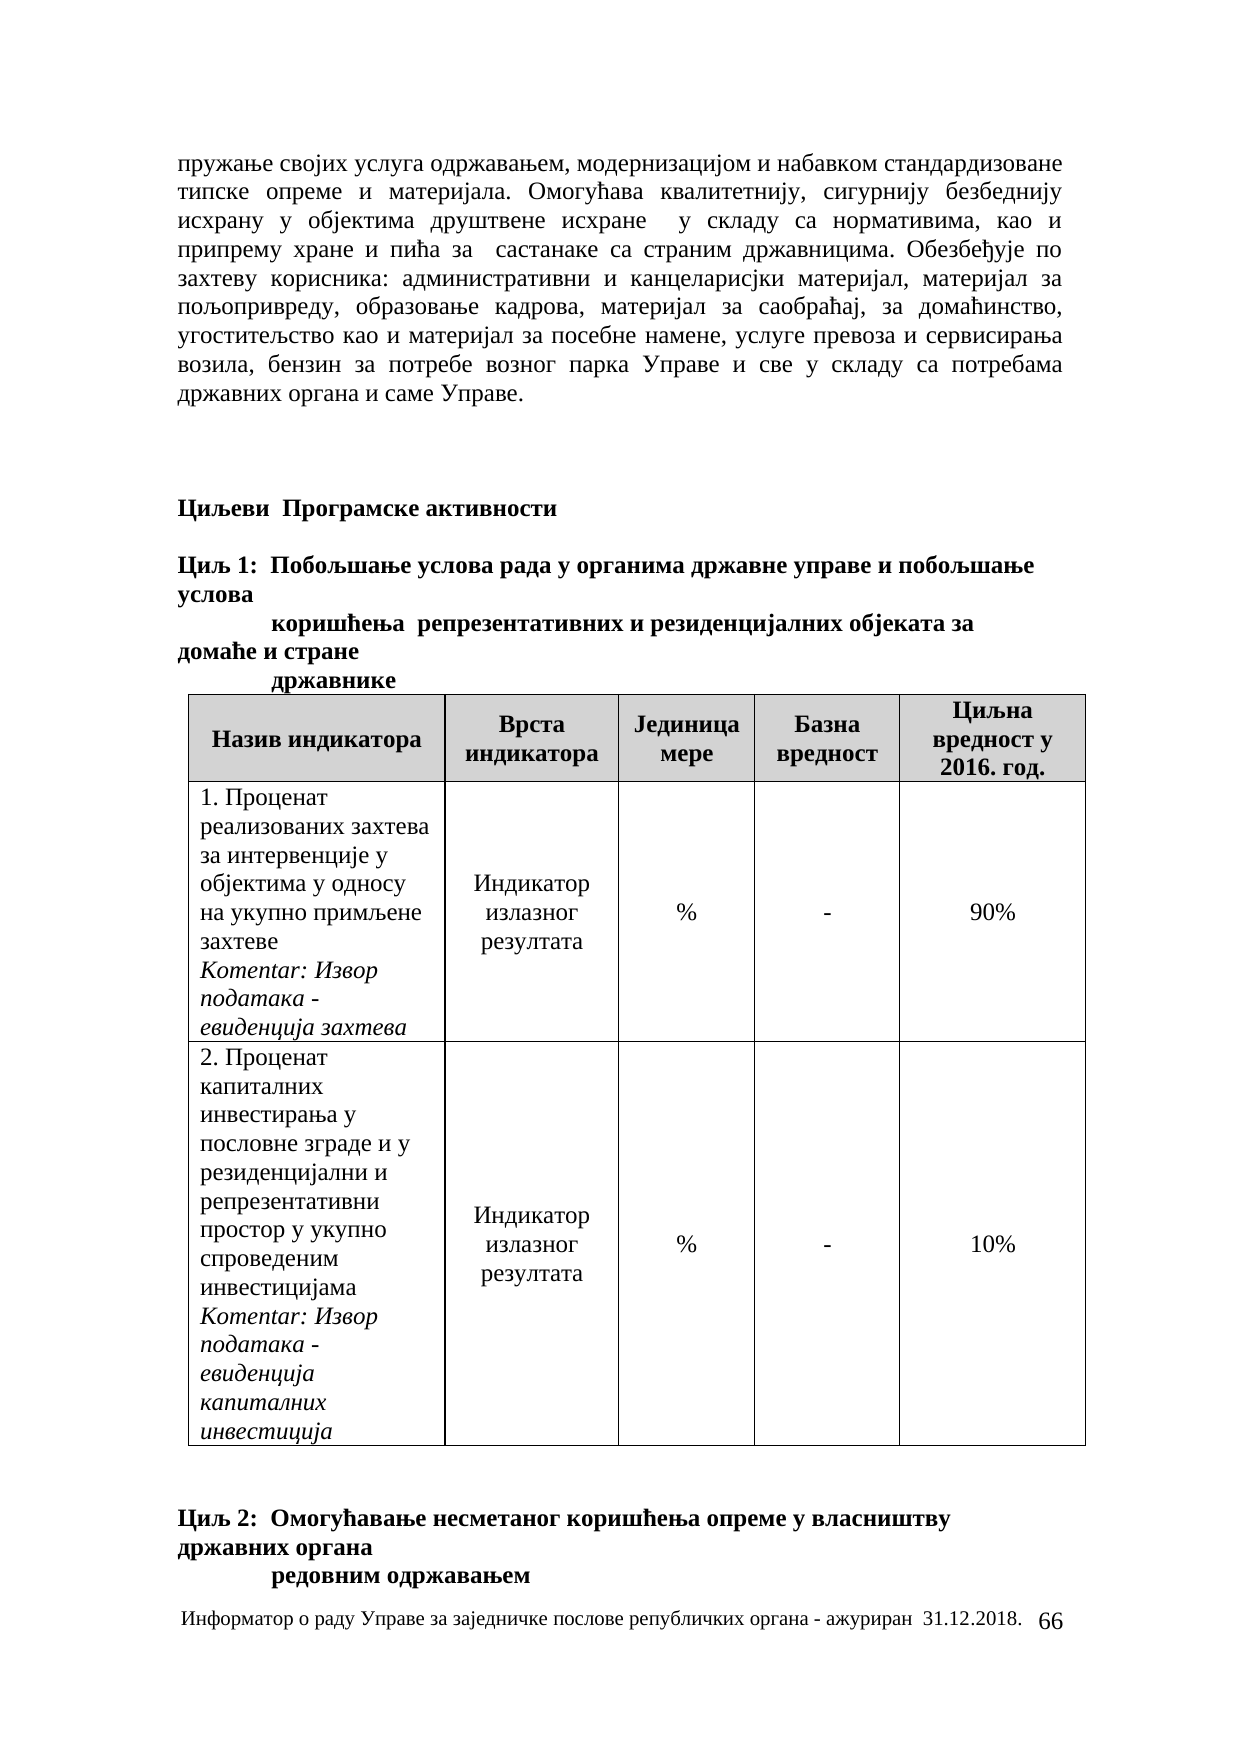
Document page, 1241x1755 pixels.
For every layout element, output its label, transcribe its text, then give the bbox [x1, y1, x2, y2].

table_cell - [755, 782, 899, 1041]
table_cell 2. Проценат капиталних инвестирања у пословне зграде и у резиденцијални и репрезентативни простор у укупно спроведеним инвестицијама Komentar: Извор података - евиденција капиталних инвестиција [189, 1042, 444, 1444]
text коришћења репрезентативних и резиденцијалних објеката за домаће и стране [177, 608, 1063, 665]
table_header Врста индикатора [446, 695, 618, 781]
table_cell % [619, 1042, 754, 1444]
table_cell - [755, 1042, 899, 1444]
text Циљ 1: Побољшање услова рада у органима државне управе и побољшање услова [177, 521, 1063, 608]
table_cell 90% [900, 782, 1085, 1041]
table_header Јединица мере [619, 695, 754, 781]
text пружање својих услуга одржавањем, модернизацијом и набавком стандардизоване типске опреме и материјала. Омогућава квалитетнију, сигурнију безбеднију исхрану у објектима друштвене исхране у складу са нормативима, као и припрему хране и пића за састанаке са страним државницима. Обезбеђује по захтеву корисника: административни и канцеларисјки материјал, материјал за пољопривреду, образовање кадрова, материјал за саобраћај, за домаћинство, угоститељство као и материјал за посебне намене, услуге превоза и сервисирања возила, бензин за потребе возног парка Управе и све у складу са потребама државних органа и саме Управе. [177, 148, 1063, 406]
text редовним одржавањем [177, 1561, 1063, 1589]
table_header Базна вредност [755, 695, 899, 781]
table_cell 10% [900, 1042, 1085, 1444]
table_cell Индикатор излазног резултата [446, 1042, 618, 1444]
table_cell % [619, 782, 754, 1041]
text Циљеви Програмске активности [177, 493, 1063, 521]
text Циљ 2: Омогућавање несметаног коришћења опреме у власништву државних органа [177, 1474, 1063, 1561]
table_cell 1. Проценат реализованих захтева за интервенције у објектима у односу на укупно примљене захтеве Komentar: Извор података - евиденција захтева [189, 782, 444, 1041]
table_header Циљна вредност у 2016. год. [900, 695, 1085, 781]
text државнике [177, 665, 1063, 694]
table_header Назив индикатора [189, 695, 444, 781]
table_cell Индикатор излазног резултата [446, 782, 618, 1041]
